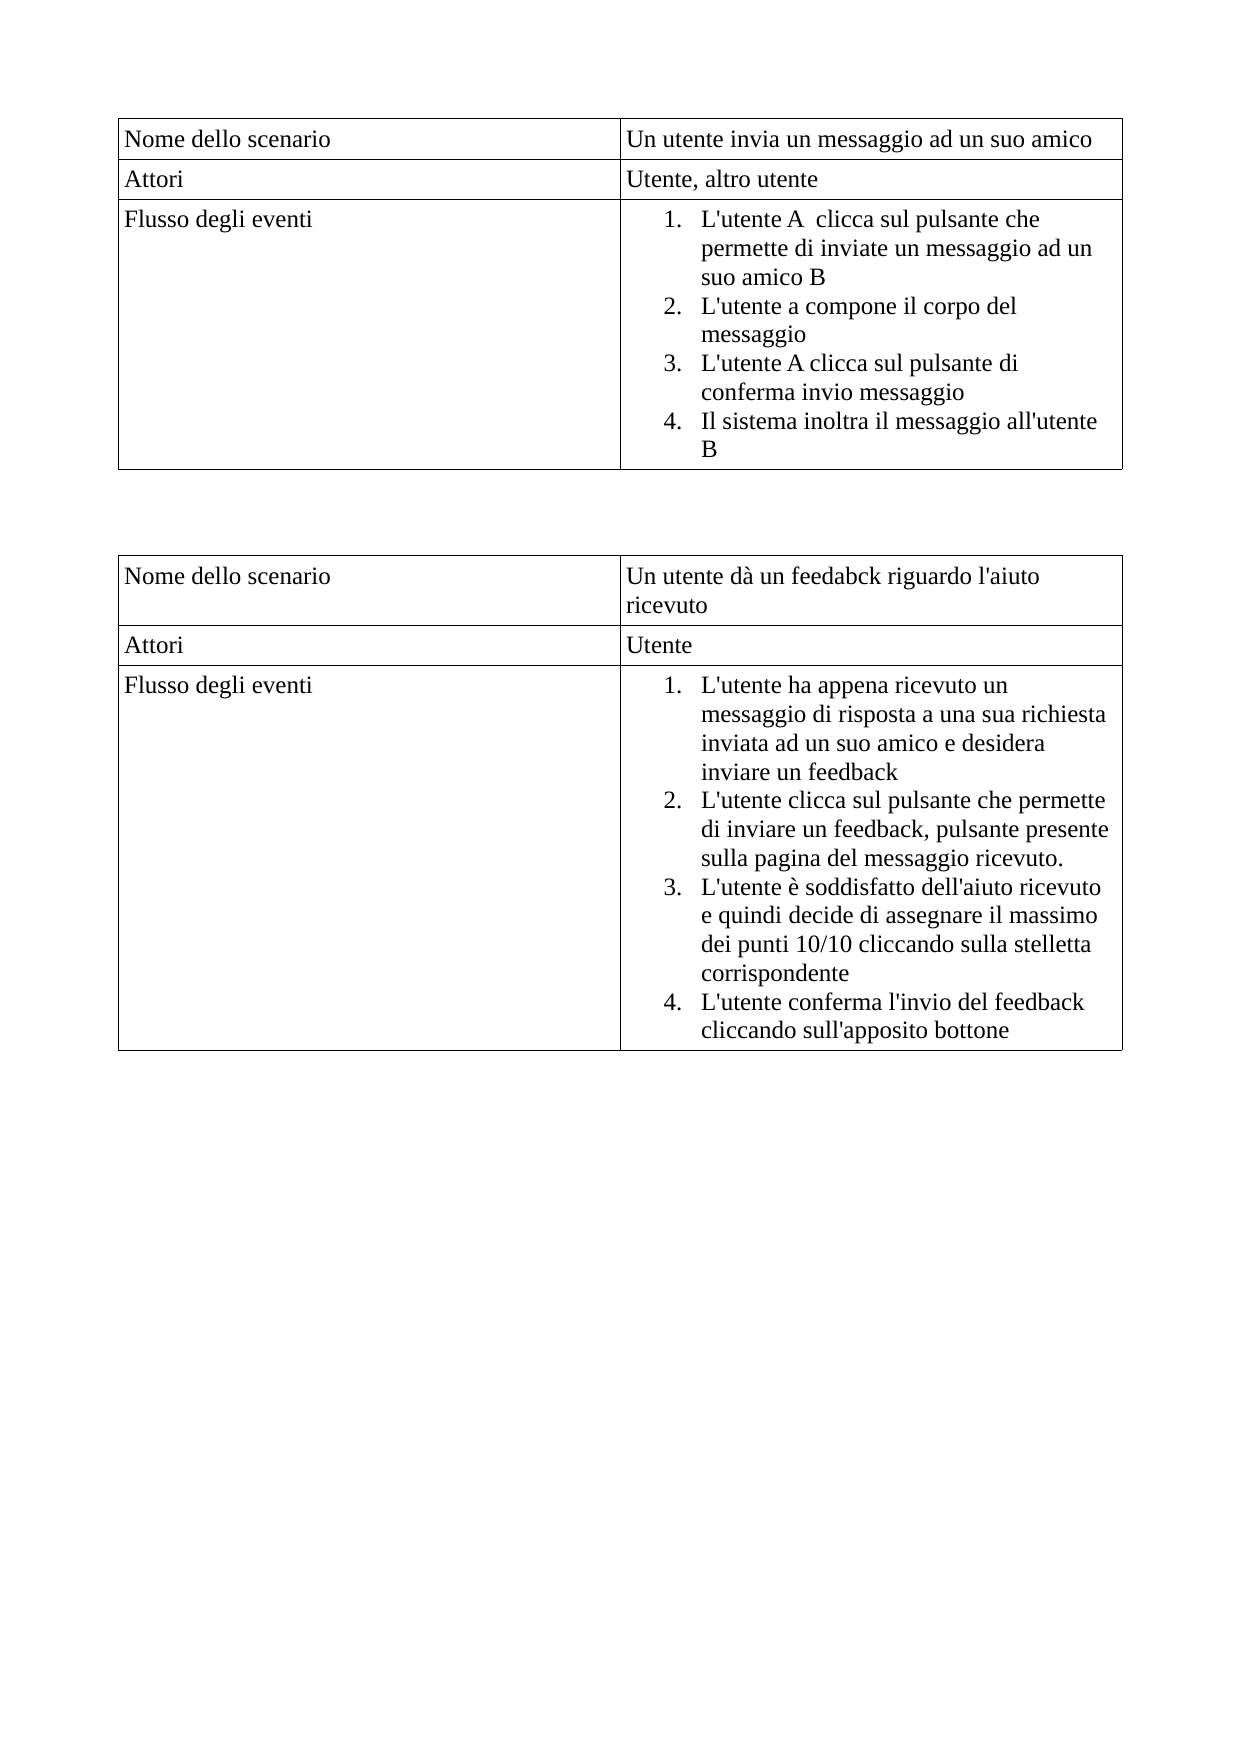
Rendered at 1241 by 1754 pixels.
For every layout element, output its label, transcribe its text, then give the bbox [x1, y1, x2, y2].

table_cell Attori [119, 626, 620, 665]
table_header Nome dello scenario [119, 556, 620, 624]
table_cell Flusso degli eventi [119, 200, 620, 469]
table_header Un utente dà un feedabck riguardo l'aiuto ricevuto [621, 556, 1122, 624]
table_header Nome dello scenario [119, 119, 620, 158]
table_cell Utente [621, 626, 1122, 665]
table_cell L'utente A clicca sul pulsante che permette di inviate un messaggio ad un suo amico B L'utente a compone il corpo del messaggio L'utente A clicca sul pulsante di conferma invio messaggio Il sistema inoltra il messaggio all'utente B [621, 200, 1122, 469]
table_cell Utente, altro utente [621, 160, 1122, 199]
table_cell L'utente ha appena ricevuto un messaggio di risposta a una sua richiesta inviata ad un suo amico e desidera inviare un feedback L'utente clicca sul pulsante che permette di inviare un feedback, pulsante presente sulla pagina del messaggio ricevuto. L'utente è soddisfatto dell'aiuto ricevuto e quindi decide di assegnare il massimo dei punti 10/10 cliccando sulla stelletta corrispondente L'utente conferma l'invio del feedback cliccando sull'apposito bottone [621, 666, 1122, 1050]
table_cell Attori [119, 160, 620, 199]
table_header Un utente invia un messaggio ad un suo amico [621, 119, 1122, 158]
table_cell Flusso degli eventi [119, 666, 620, 1050]
